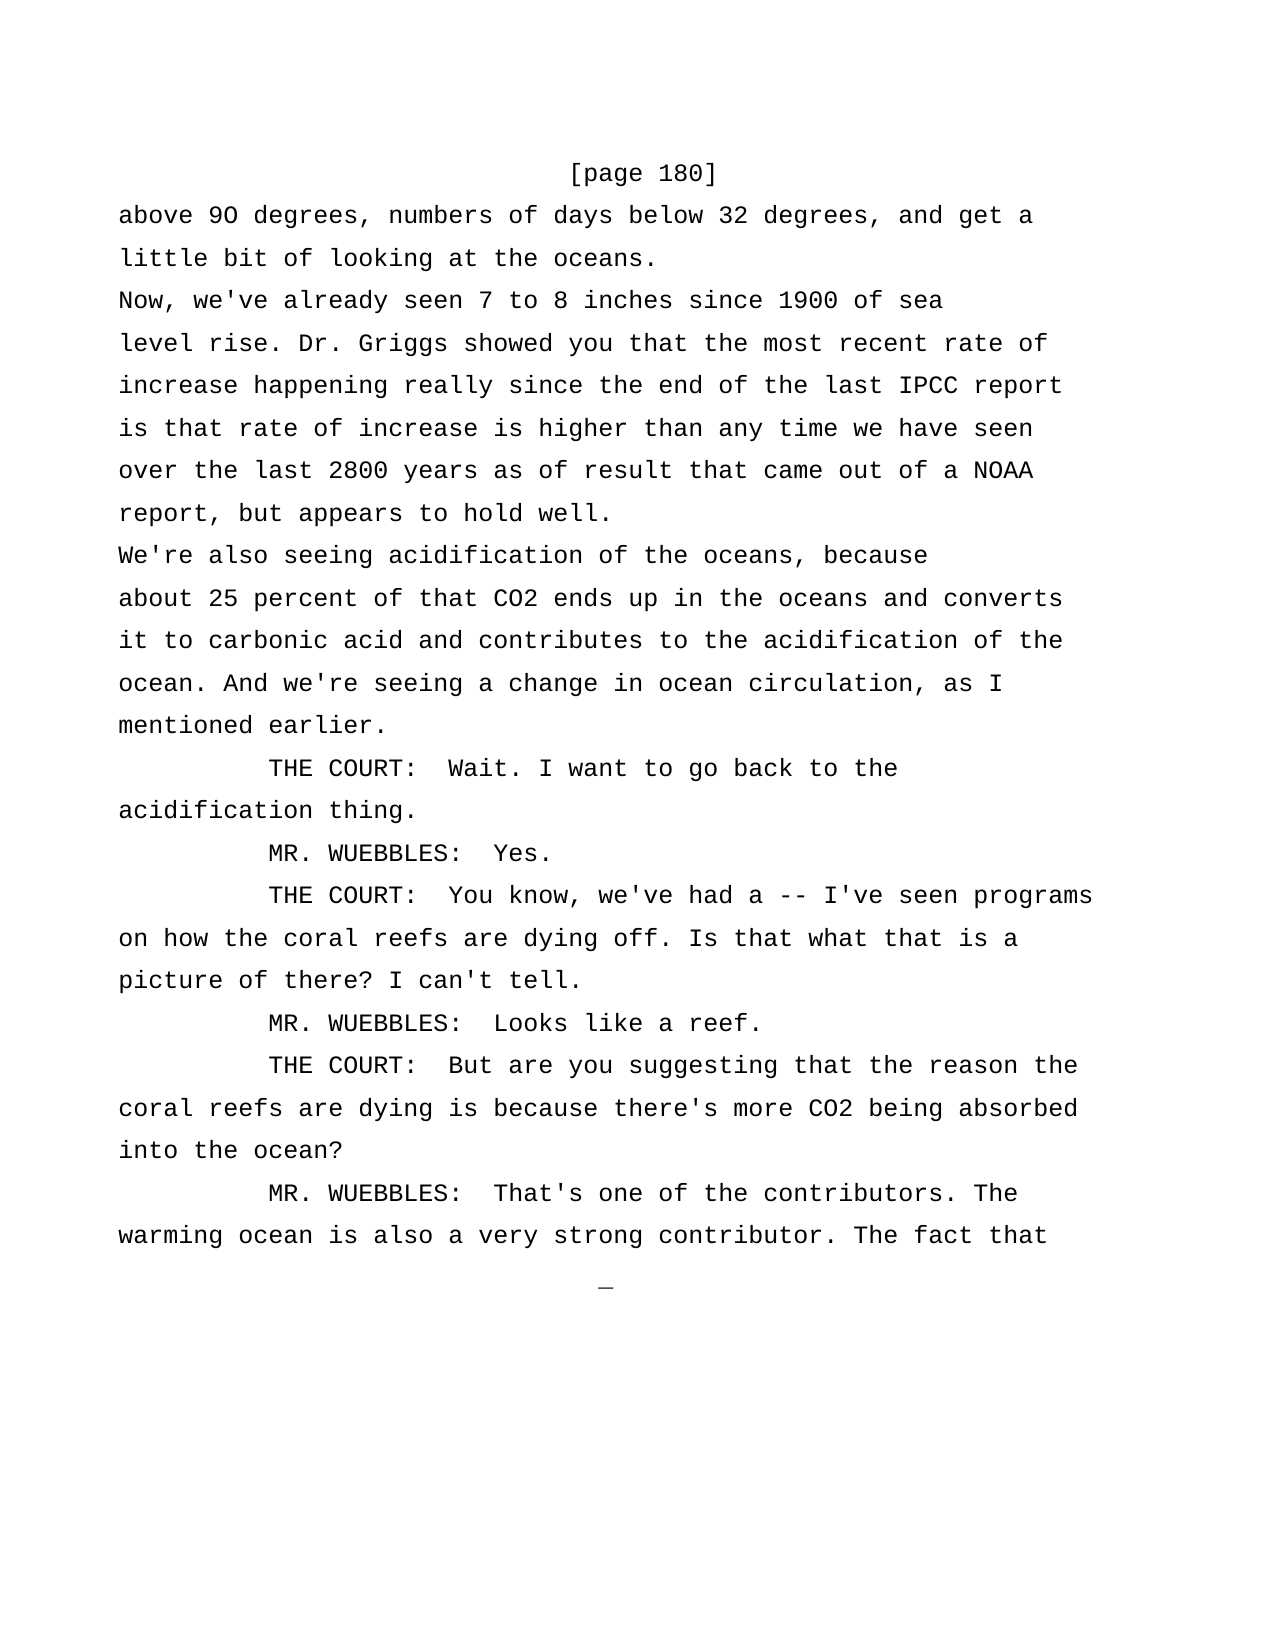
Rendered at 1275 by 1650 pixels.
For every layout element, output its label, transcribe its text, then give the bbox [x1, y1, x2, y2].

text _ [118, 1266, 1157, 1294]
text warming ocean is also a very strong contributor. The fact that [118, 1223, 1157, 1251]
text is that rate of increase is higher than any time we have seen [118, 416, 1157, 444]
text We're also seeing acidification of the oceans, because [118, 543, 1157, 571]
text [page 180] [118, 161, 1157, 189]
text little bit of looking at the oceans. [118, 246, 1157, 274]
text acidification thing. [118, 798, 1157, 826]
text over the last 2800 years as of result that came out of a NOAA [118, 458, 1157, 486]
text report, but appears to hold well. [118, 501, 1157, 529]
text picture of there? I can't tell. [118, 968, 1157, 996]
text MR. WUEBBLES: Looks like a reef. [118, 1011, 1157, 1039]
text above 9O degrees, numbers of days below 32 degrees, and get a [118, 203, 1157, 231]
text MR. WUEBBLES: That's one of the contributors. The [118, 1181, 1157, 1209]
text increase happening really since the end of the last IPCC report [118, 373, 1157, 401]
text THE COURT: Wait. I want to go back to the [118, 756, 1157, 784]
text on how the coral reefs are dying off. Is that what that is a [118, 926, 1157, 954]
text it to carbonic acid and contributes to the acidification of the [118, 628, 1157, 656]
text ocean. And we're seeing a change in ocean circulation, as I [118, 671, 1157, 699]
text level rise. Dr. Griggs showed you that the most recent rate of [118, 331, 1157, 359]
text into the ocean? [118, 1138, 1157, 1166]
text THE COURT: You know, we've had a -- I've seen programs [118, 883, 1157, 911]
text MR. WUEBBLES: Yes. [118, 841, 1157, 869]
text about 25 percent of that CO2 ends up in the oceans and converts [118, 586, 1157, 614]
text Now, we've already seen 7 to 8 inches since 1900 of sea [118, 288, 1157, 316]
text mentioned earlier. [118, 713, 1157, 741]
text coral reefs are dying is because there's more CO2 being absorbed [118, 1096, 1157, 1124]
text THE COURT: But are you suggesting that the reason the [118, 1053, 1157, 1081]
